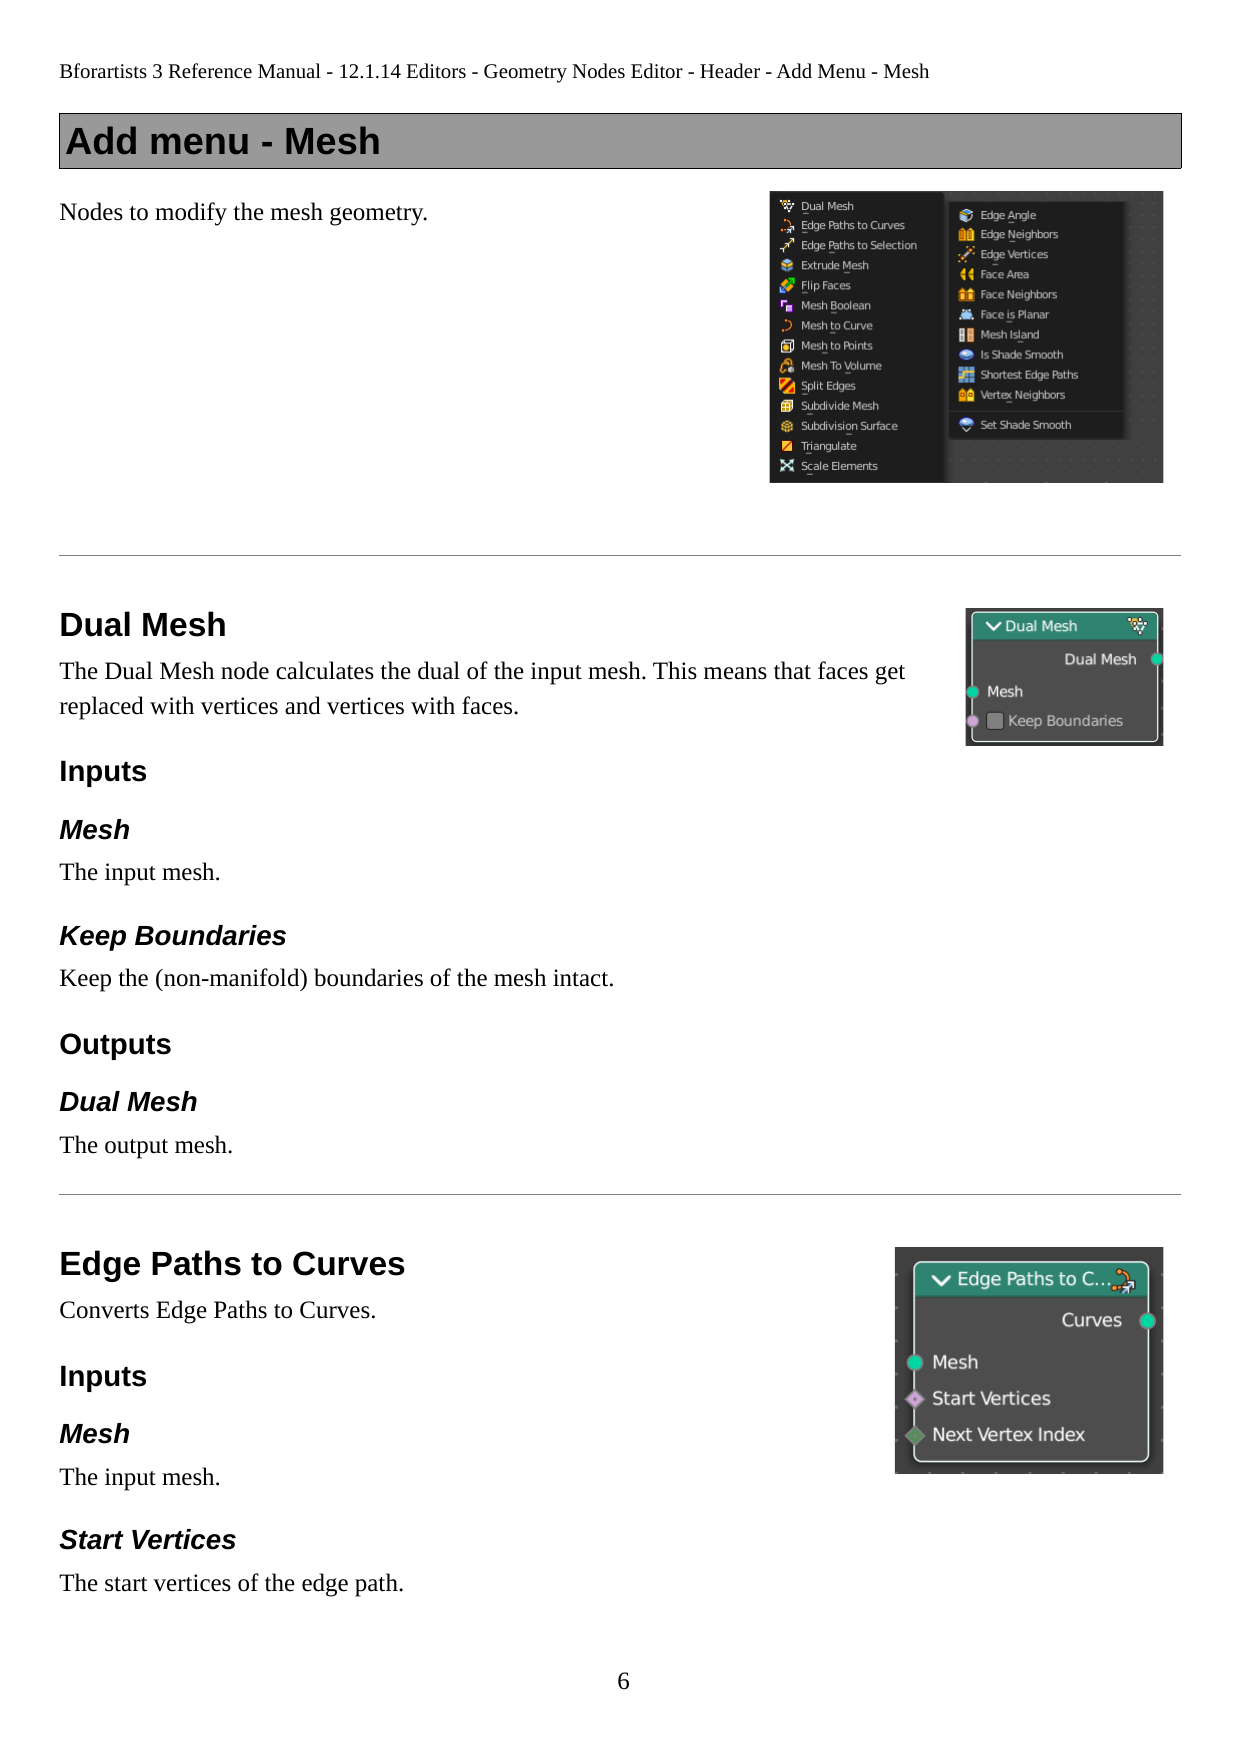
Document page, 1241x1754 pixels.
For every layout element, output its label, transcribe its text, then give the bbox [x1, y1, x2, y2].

picture [894, 1247, 1164, 1474]
subtitle Inputs [59, 754, 1181, 788]
subtitle Mesh [59, 1418, 894, 1450]
subtitle [1164, 1359, 1181, 1393]
subtitle Inputs [59, 1359, 894, 1393]
picture [965, 608, 1164, 746]
subtitle Mesh [59, 813, 1181, 845]
subtitle [1164, 1418, 1181, 1450]
text The Dual Mesh node calculates the dual of the input mesh. This means that faces get replaced with vertices and vertices with faces. [59, 656, 965, 719]
table_header Add menu - Mesh [60, 114, 1181, 168]
text Converts Edge Paths to Curves. [59, 1295, 894, 1324]
subtitle Outputs [59, 1027, 1181, 1061]
subtitle Edge Paths to Curves [59, 1244, 1181, 1283]
text Keep the (non-manifold) boundaries of the mesh intact. [59, 963, 1181, 992]
subtitle Dual Mesh [59, 605, 1181, 644]
text Nodes to modify the mesh geometry. [59, 197, 769, 225]
subtitle Start Vertices [59, 1524, 1181, 1556]
picture [769, 191, 1164, 483]
subtitle Dual Mesh [59, 1086, 1181, 1118]
text The start vertices of the edge path. [59, 1568, 1181, 1597]
text The input mesh. [59, 1462, 1181, 1491]
text The output mesh. [59, 1130, 1181, 1159]
text The input mesh. [59, 857, 1181, 886]
subtitle Keep Boundaries [59, 919, 1181, 951]
